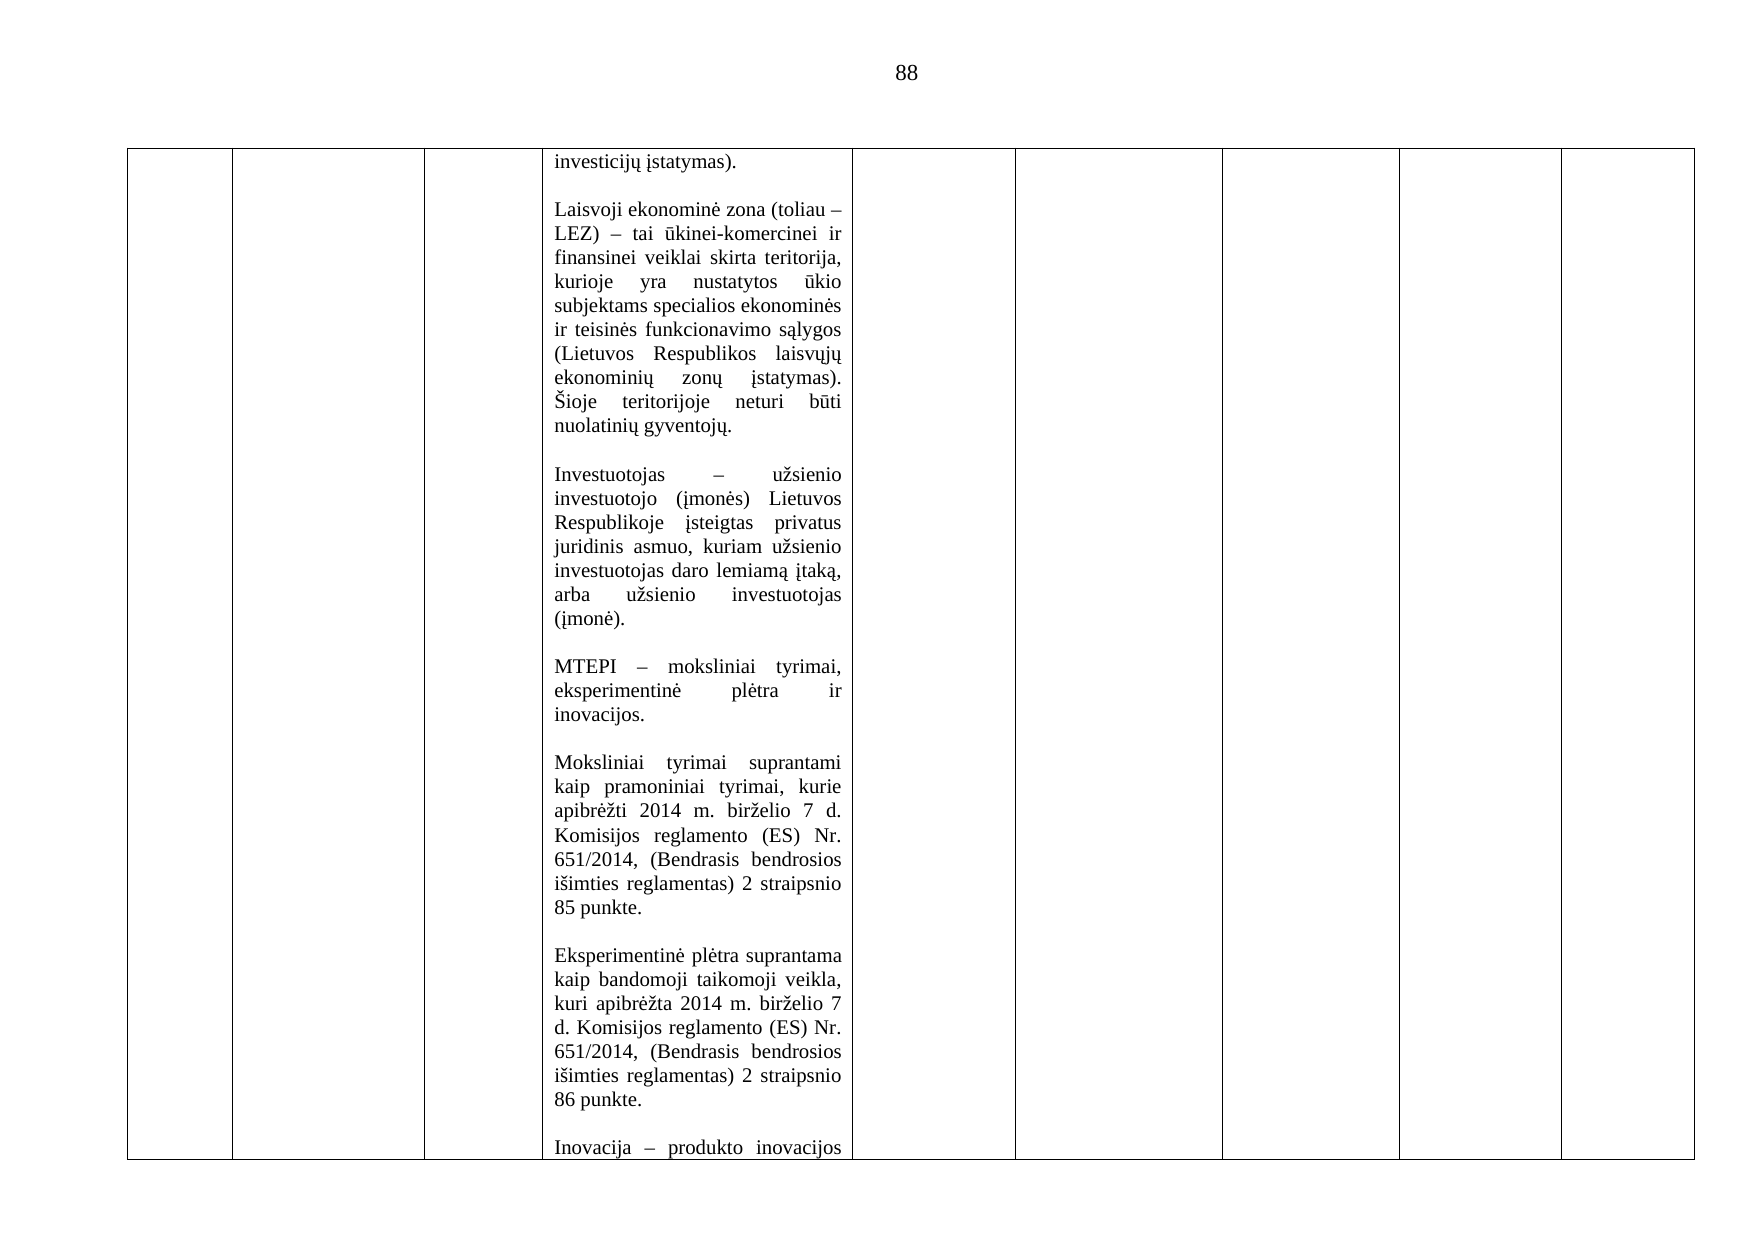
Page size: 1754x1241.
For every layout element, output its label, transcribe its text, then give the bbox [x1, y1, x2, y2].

table_cell [853, 149, 1015, 1159]
table_cell [1223, 149, 1399, 1159]
table_cell investicijų įstatymas). Laisvoji ekonominė zona (toliau – LEZ) – tai ūkinei-komercinei ir finansinei veiklai skirta teritorija, kurioje yra nustatytos ūkio subjektams specialios ekonominės ir teisinės funkcionavimo sąlygos (Lietuvos Respublikos laisvųjų ekonominių zonų įstatymas). Šioje teritorijoje neturi būti nuolatinių gyventojų. Investuotojas – užsienio investuotojo (įmonės) Lietuvos Respublikoje įsteigtas privatus juridinis asmuo, kuriam užsienio investuotojas daro lemiamą įtaką, arba užsienio investuotojas (įmonė). MTEPI – moksliniai tyrimai, eksperimentinė plėtra ir inovacijos. Moksliniai tyrimai suprantami kaip pramoniniai tyrimai, kurie apibrėžti 2014 m. birželio 7 d. Komisijos reglamento (ES) Nr. 651/2014, (Bendrasis bendrosios išimties reglamentas) 2 straipsnio 85 punkte. Eksperimentinė plėtra suprantama kaip bandomoji taikomoji veikla, kuri apibrėžta 2014 m. birželio 7 d. Komisijos reglamento (ES) Nr. 651/2014, (Bendrasis bendrosios išimties reglamentas) 2 straipsnio 86 punkte. Inovacija – produkto inovacijos [543, 149, 852, 1159]
table_cell [128, 149, 232, 1159]
table_cell [1016, 149, 1222, 1159]
table_cell [425, 149, 542, 1159]
table_cell [1562, 149, 1694, 1159]
table_cell [233, 149, 424, 1159]
table_cell [1400, 149, 1561, 1159]
